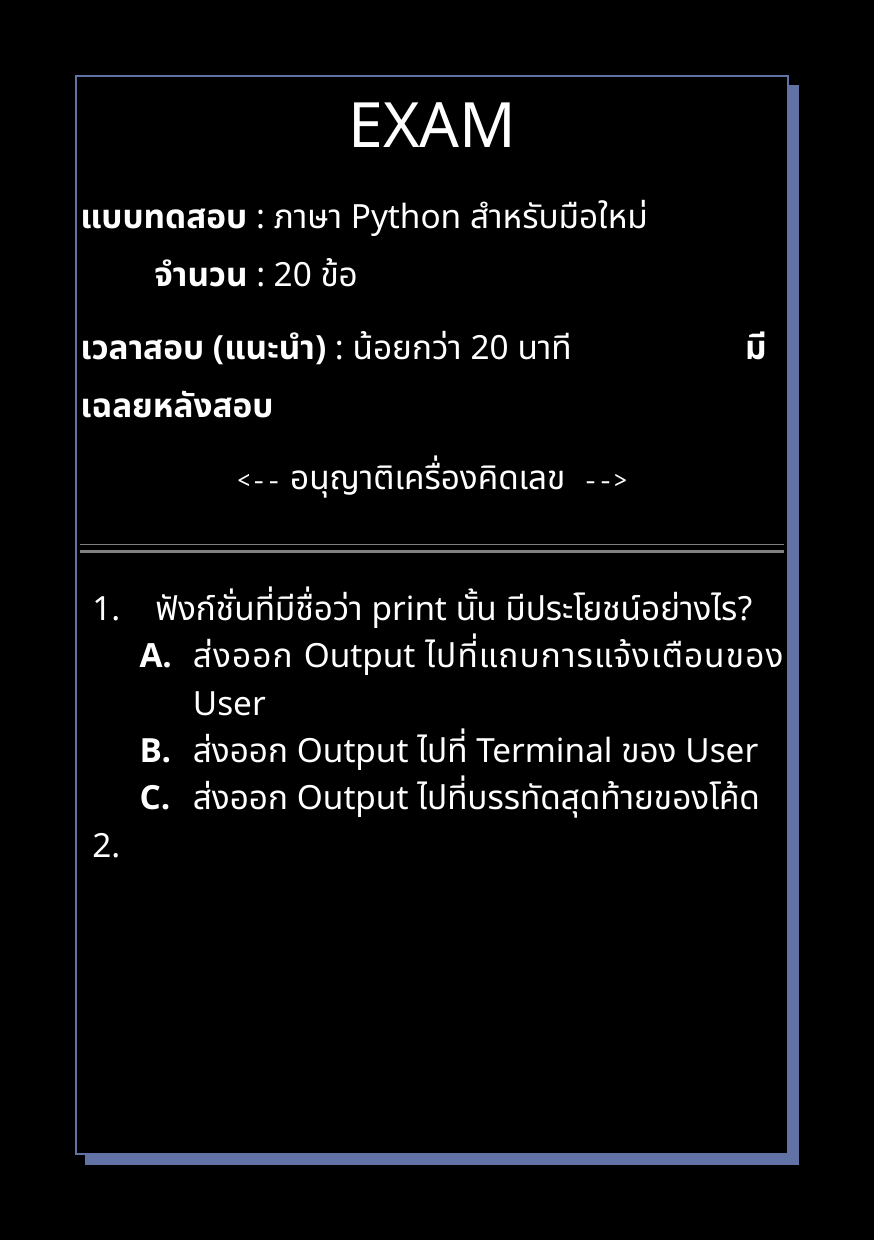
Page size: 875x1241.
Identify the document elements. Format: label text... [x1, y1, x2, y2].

text แบบทดสอบ : ภาษา Python สำหรับมือใหม่ จำนวน : 20 ข้อ [80, 193, 784, 301]
list ฟังก์ชั่นที่มีชื่อว่า print นั้น มีประโยชน์อย่างไร? [92, 583, 784, 630]
text <-- อนุญาติเครื่องคิดเลข --> [80, 454, 784, 505]
list ส่งออก Output ไปที่แถบการแจ้งเตือนของ User [139, 630, 784, 724]
list ส่งออก Output ไปที่ Terminal ของ User [139, 724, 784, 772]
text EXAM [80, 80, 784, 165]
list ส่งออก Output ไปที่บรรทัดสุดท้ายของโค้ด [139, 772, 784, 819]
text เวลาสอบ (แนะนำ) : น้อยกว่า 20 นาที มีเฉลยหลังสอบ [80, 323, 784, 432]
